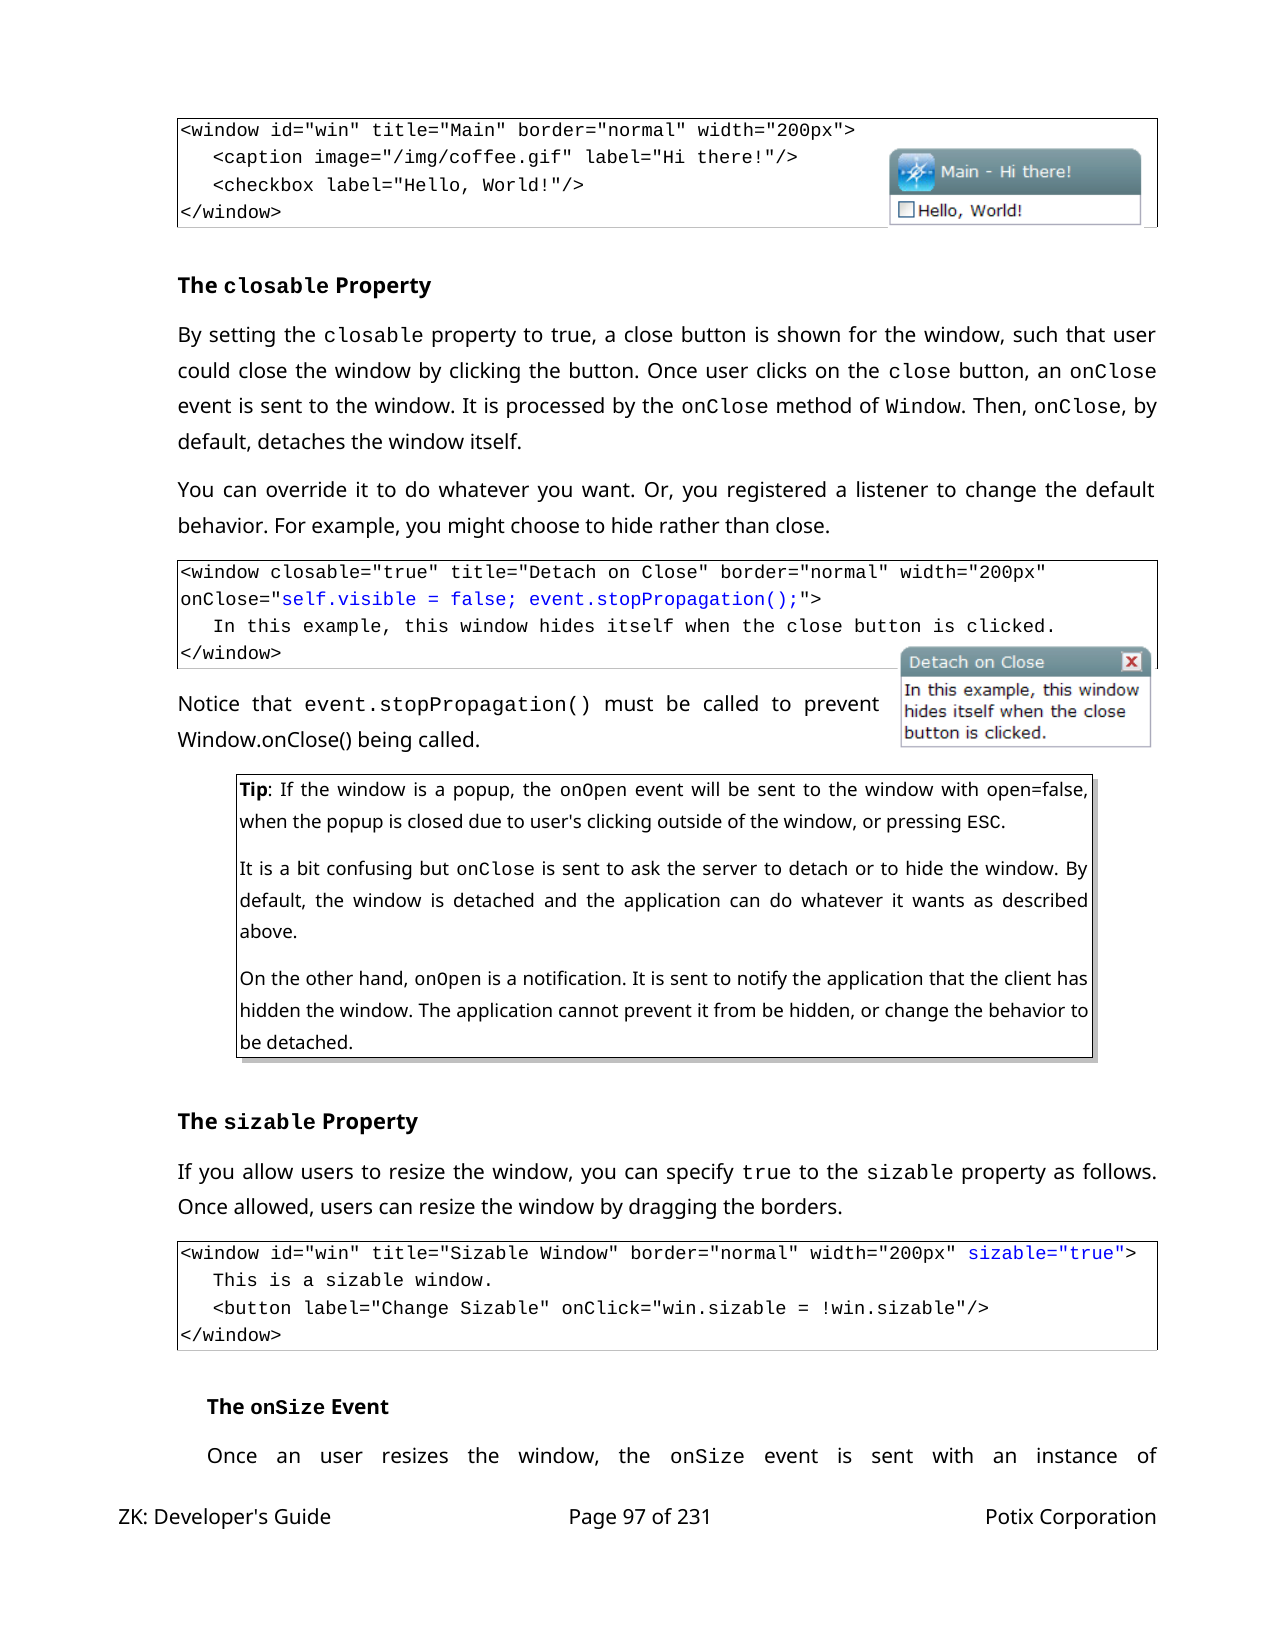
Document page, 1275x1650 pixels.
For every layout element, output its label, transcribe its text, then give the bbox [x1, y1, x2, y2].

text <checkbox label="Hello, World!"/> [178, 172, 887, 197]
text It is a bit confusing but onClose is sent to ask the server to detach or to hide the window. By default, the window is detached and the application can do whatever it wants as described above. [237, 852, 1092, 944]
text Tip: If the window is a popup, the onOpen event will be sent to the window with open=false, when the popup is closed due to user's clicking outside of the window, or pressing ESC. [237, 775, 1092, 834]
text [1144, 200, 1157, 227]
text This is a sizable window. [178, 1268, 1157, 1293]
text <caption image="/img/coffee.gif" label="Hi there!"/> [178, 145, 1157, 169]
picture [887, 146, 1144, 229]
text If you allow users to resize the window, you can specify true to the sizable property as follows. Once allowed, users can resize the window by dragging the borders. [177, 1157, 1157, 1221]
picture [897, 645, 1155, 750]
text In this example, this window hides itself when the close button is clicked. [178, 614, 1157, 638]
text Once an user resizes the window, the onSize event is sent with an instance of [207, 1442, 1157, 1470]
subtitle The sizable Property [177, 1106, 1157, 1136]
text <button label="Change Sizable" onClick="win.sizable = !win.sizable"/> [178, 1296, 1157, 1320]
text <window closable="true" title="Detach on Close" border="normal" width="200px" [178, 561, 1157, 584]
subtitle The onSize Event [207, 1392, 1157, 1421]
text On the other hand, onOpen is a notification. It is sent to notify the application that the client has hidden the window. The application cannot prevent it from be hidden, or change the behavior to be detached. [237, 962, 1092, 1057]
text <window id="win" title="Sizable Window" border="normal" width="200px" sizable="true"> [178, 1242, 1157, 1265]
subtitle The closable Property [177, 269, 1157, 299]
text Notice that event.stopPropagation() must be called to prevent Window.onClose() being called. [177, 689, 1157, 753]
text By setting the closable property to true, a close button is shown for the window, such that user could close the window by clicking the button. Once user clicks on the close button, an onClose event is sent to the window. It is processed by the onClose method of Window. Then, onClose, by default, detaches the window itself. [177, 320, 1157, 455]
text <window id="win" title="Main" border="normal" width="200px"> [178, 119, 1157, 142]
text </window> [178, 641, 1157, 668]
text You can override it to do whatever you want. Or, you registered a listener to change the default behavior. For example, you might choose to hide rather than close. [177, 476, 1157, 539]
text onClose="self.visible = false; event.stopPropagation();"> [178, 587, 1157, 611]
text </window> [178, 200, 887, 227]
text </window> [178, 1323, 1157, 1350]
